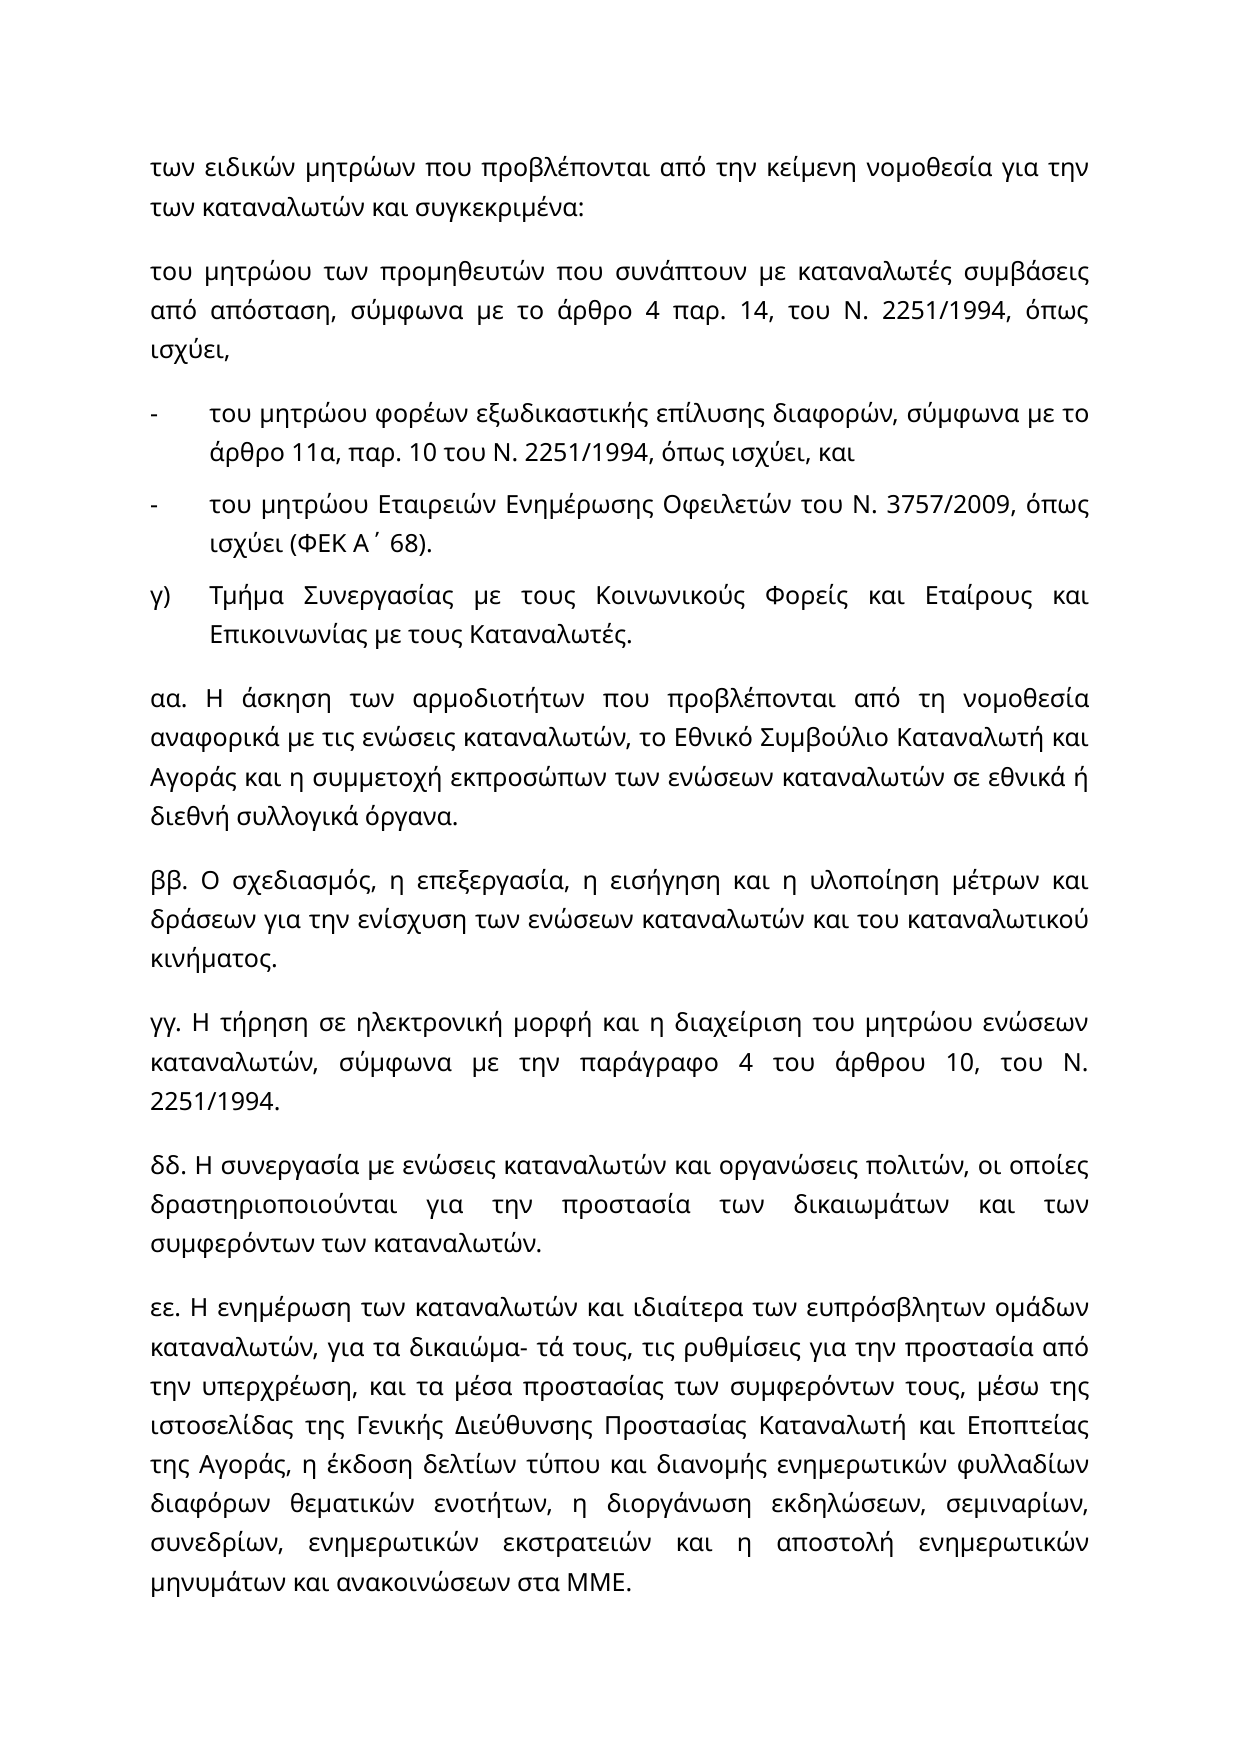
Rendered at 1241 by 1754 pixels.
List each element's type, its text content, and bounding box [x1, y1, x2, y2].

text ββ. Ο σχεδιασμός, η επεξεργασία, η εισήγηση και η υλοποίηση μέτρων και δράσεων για την ενίσχυση των ενώσεων καταναλωτών και του καταναλωτικού κινήματος. [150, 862, 1090, 975]
text εε. Η ενημέρωση των καταναλωτών και ιδιαίτερα των ευπρόσβλητων ομάδων καταναλωτών, για τα δικαιώμα- τά τους, τις ρυθμίσεις για την προστασία από την υπερχρέωση, και τα μέσα προστασίας των συμφερόντων τους, μέσω της ιστοσελίδας της Γενικής Διεύθυνσης Προστασίας Καταναλωτή και Εποπτείας της Αγοράς, η έκδοση δελτίων τύπου και διανομής ενημερωτικών φυλλαδίων διαφόρων θεματικών ενοτήτων, η διοργάνωση εκδηλώσεων, σεμιναρίων, συνεδρίων, ενημερωτικών εκστρατειών και η αποστολή ενημερωτικών μηνυμάτων και ανακοινώσεων στα ΜΜΕ. [150, 1290, 1090, 1598]
list γ) Τμήμα Συνεργασίας με τους Κοινωνικούς Φορείς και Εταίρους και Επικοινωνίας με τους Καταναλωτές. [150, 577, 1090, 651]
text γγ. Η τήρηση σε ηλεκτρονική μορφή και η διαχείριση του μητρώου ενώσεων καταναλωτών, σύμφωνα με την παράγραφο 4 του άρθρου 10, του Ν. 2251/1994. [150, 1005, 1090, 1117]
text δδ. Η συνεργασία με ενώσεις καταναλωτών και οργανώσεις πολιτών, οι οποίες δραστηριοποιούνται για την προστασία των δικαιωμάτων και των συμφερόντων των καταναλωτών. [150, 1147, 1090, 1260]
list - του μητρώου Εταιρειών Ενημέρωσης Οφειλετών του Ν. 3757/2009, όπως ισχύει (ΦΕΚ Α΄ 68). [150, 487, 1090, 560]
list - του μητρώου φορέων εξωδικαστικής επίλυσης διαφορών, σύμφωνα με το άρθρο 11α, παρ. 10 του Ν. 2251/1994, όπως ισχύει, και [150, 396, 1090, 469]
text του μητρώου των προμηθευτών που συνάπτουν με καταναλωτές συμβάσεις από απόσταση, σύμφωνα με το άρθρο 4 παρ. 14, του Ν. 2251/1994, όπως ισχύει, [150, 253, 1090, 366]
text των ειδικών μητρώων που προβλέπονται από την κείμενη νομοθεσία για την των καταναλωτών και συγκεκριμένα: [150, 150, 1090, 223]
text αα. Η άσκηση των αρμοδιοτήτων που προβλέπονται από τη νομοθεσία αναφορικά με τις ενώσεις καταναλωτών, το Εθνικό Συμβούλιο Καταναλωτή και Αγοράς και η συμμετοχή εκπροσώπων των ενώσεων καταναλωτών σε εθνικά ή διεθνή συλλογικά όργανα. [150, 681, 1090, 832]
